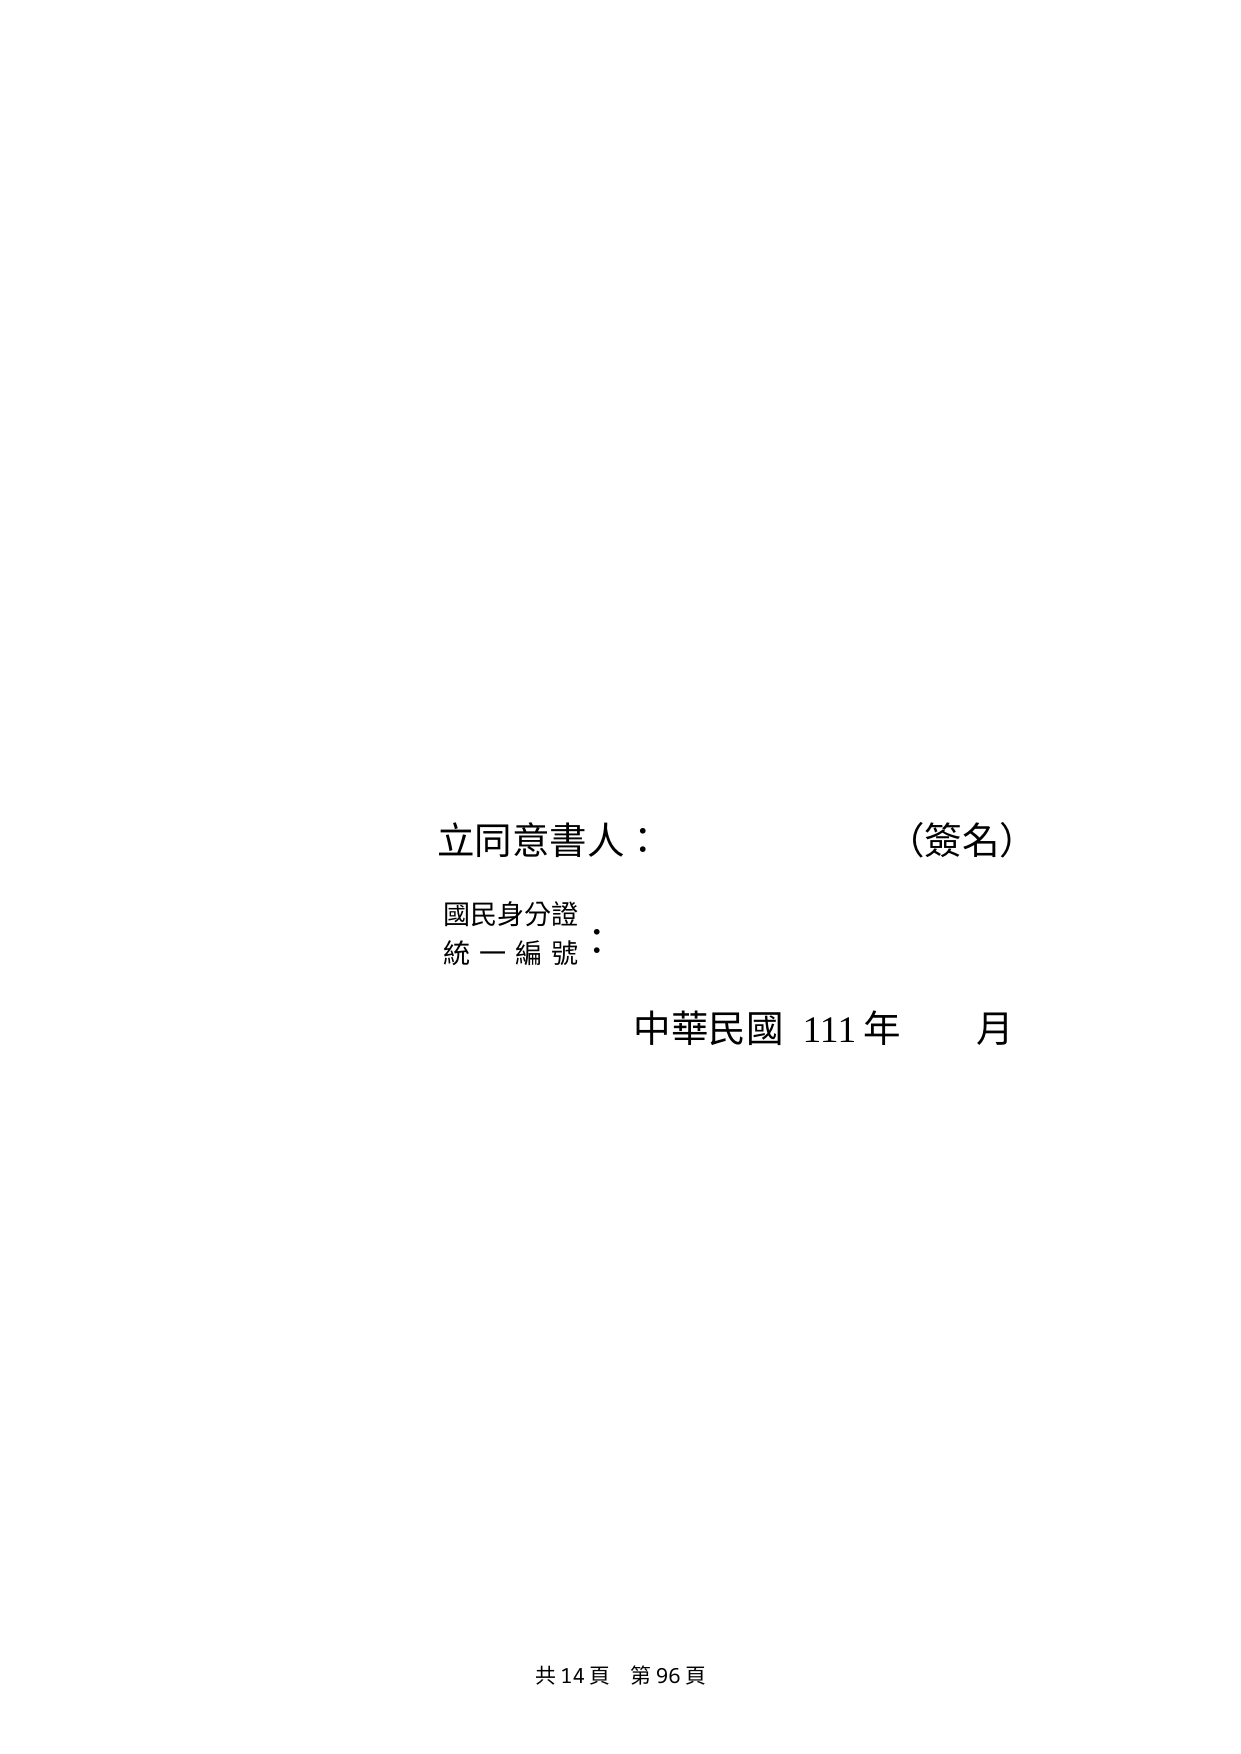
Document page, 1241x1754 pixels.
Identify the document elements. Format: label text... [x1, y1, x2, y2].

text 中華民國 111年 月 [118, 984, 1122, 1047]
text 國民身分證統一編號： [118, 859, 1122, 984]
text 立同意書人： （簽名） [118, 797, 1122, 859]
